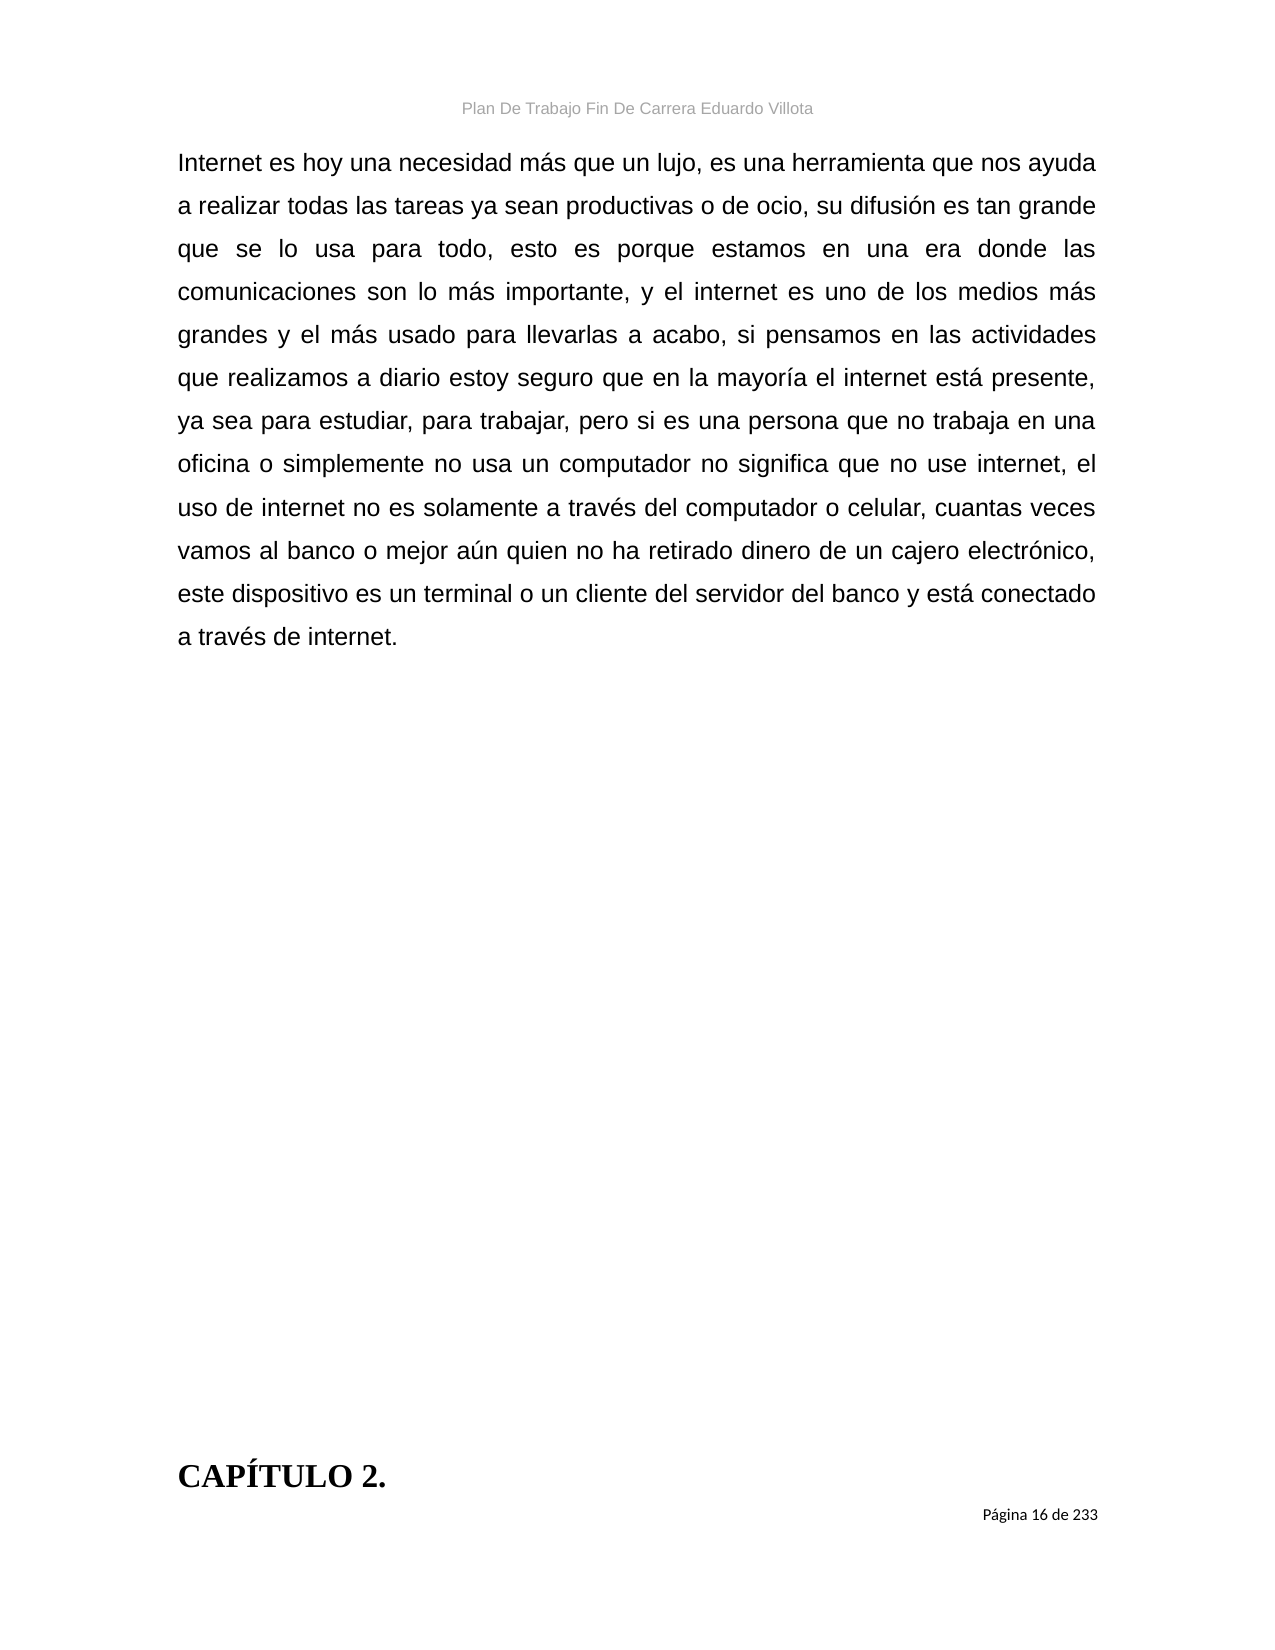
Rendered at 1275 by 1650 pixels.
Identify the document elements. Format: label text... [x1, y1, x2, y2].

text Internet es hoy una necesidad más que un lujo, es una herramienta que nos ayuda a realizar todas las tareas ya sean productivas o de ocio, su difusión es tan grande que se lo usa para todo, esto es porque estamos en una era donde las comunicaciones son lo más importante, y el internet es uno de los medios más grandes y el más usado para llevarlas a acabo, si pensamos en las actividades que realizamos a diario estoy seguro que en la mayoría el internet está presente, ya sea para estudiar, para trabajar, pero si es una persona que no trabaja en una oficina o simplemente no usa un computador no significa que no use internet, el uso de internet no es solamente a través del computador o celular, cuantas veces vamos al banco o mejor aún quien no ha retirado dinero de un cajero electrónico, este dispositivo es un terminal o un cliente del servidor del banco y está conectado a través de internet. [177, 148, 1098, 651]
text CAPÍTULO 2. [177, 1456, 1098, 1495]
